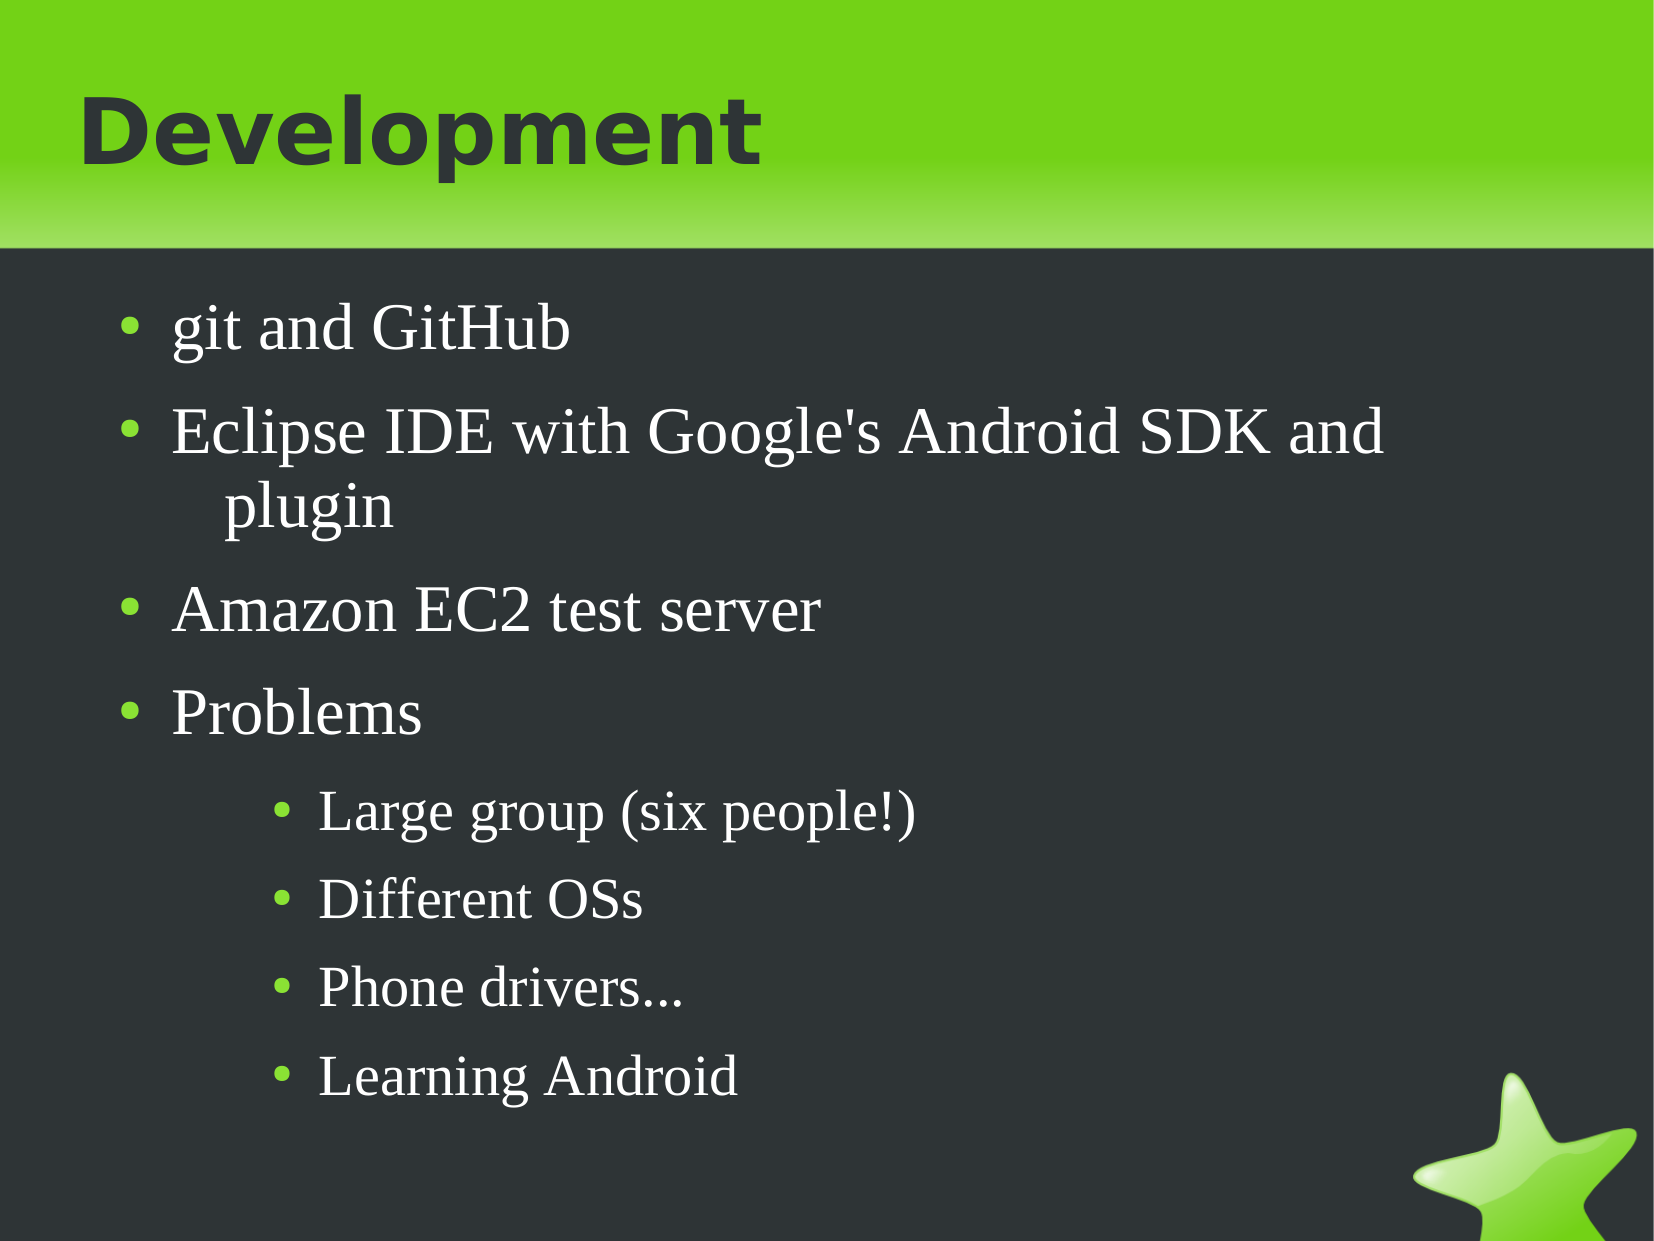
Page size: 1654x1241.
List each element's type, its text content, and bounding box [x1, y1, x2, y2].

title Development [76, 36, 1565, 229]
list git and GitHub Eclipse IDE with Google's Android SDK and plugin Amazon EC2 test server Problems Large group (six people!) Different OSs Phone drivers... Learning Android [82, 290, 1571, 1166]
picture [0, 0, 1654, 1241]
